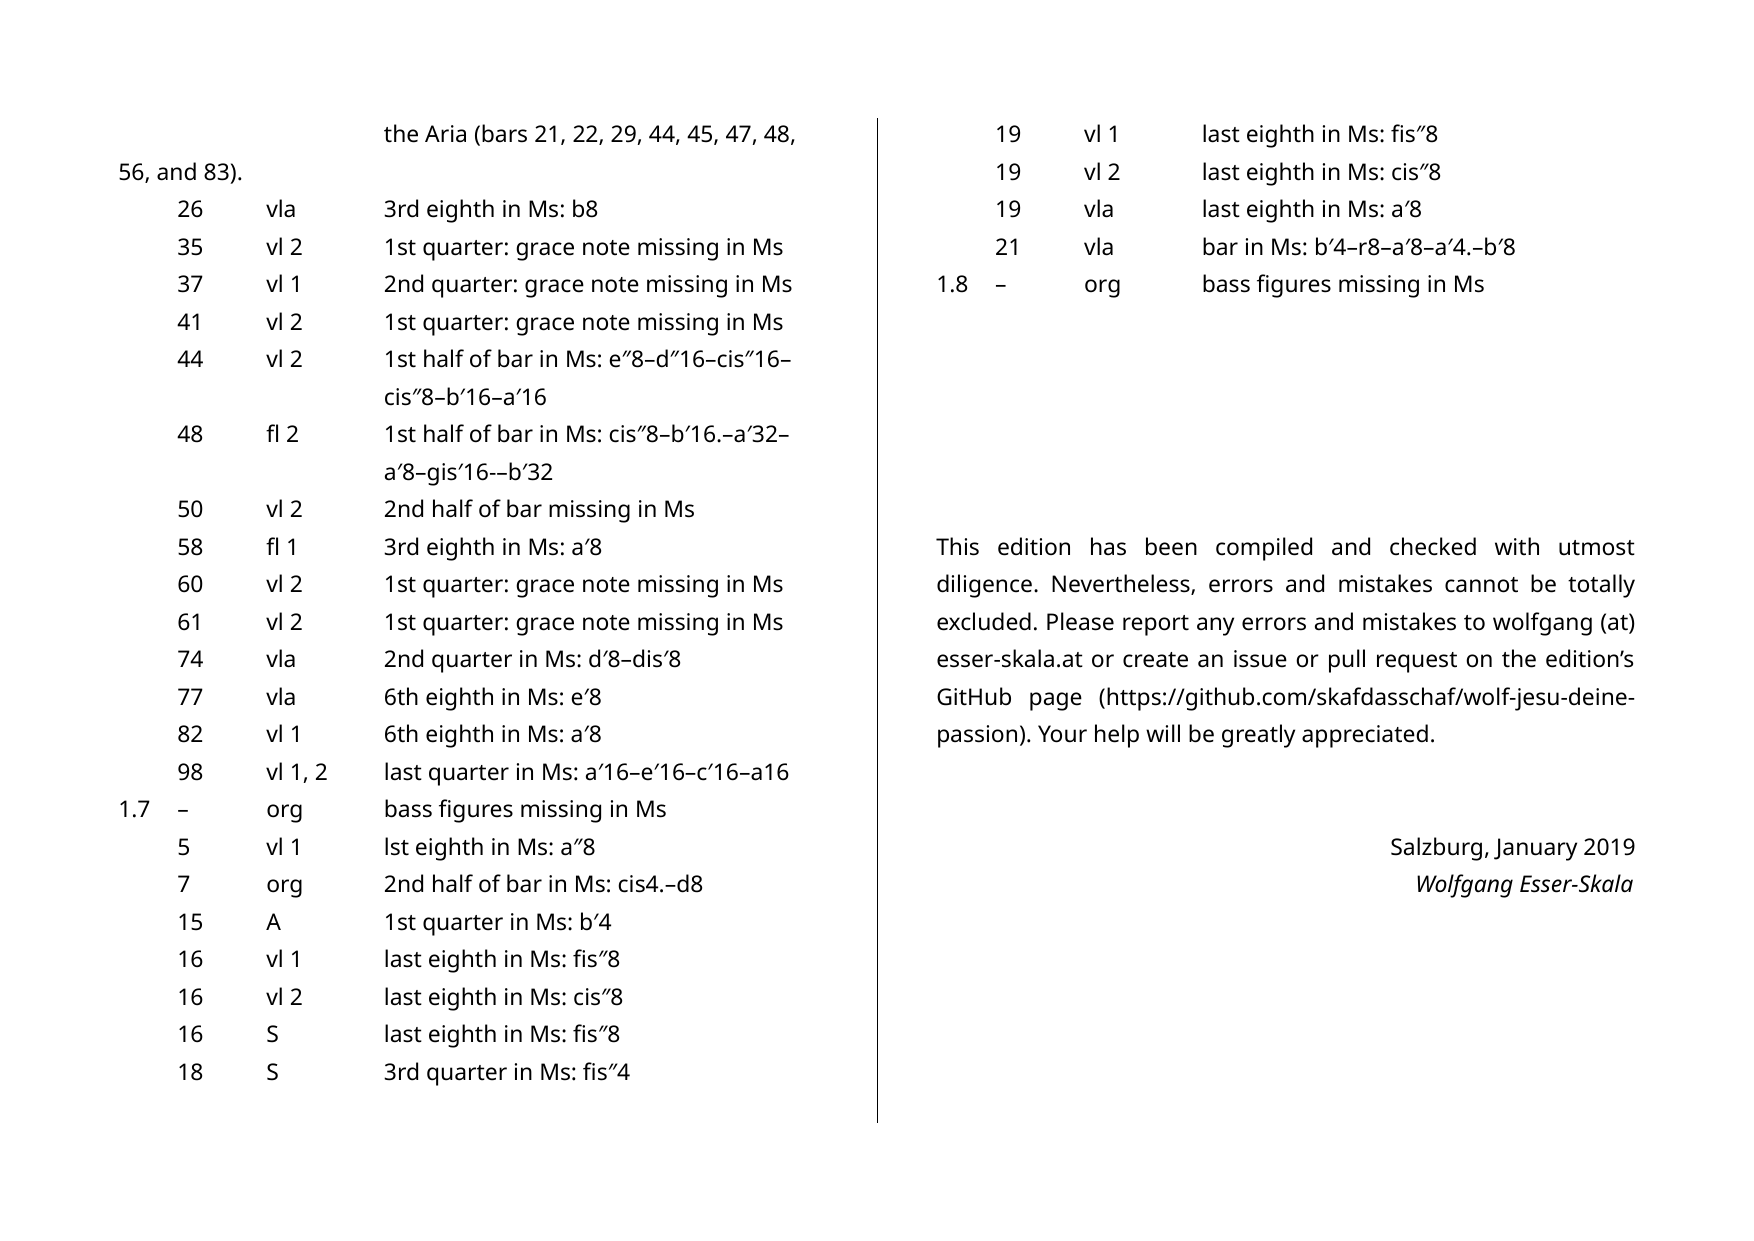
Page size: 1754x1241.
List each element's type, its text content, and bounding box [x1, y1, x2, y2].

text This edition has been compiled and checked with utmost diligence. Nevertheless, errors and mistakes cannot be totally excluded. Please report any errors and mistakes to wolfgang (at) esser-skala.at or create an issue or pull request on the edition’s GitHub page (https://github.com/skafdasschaf/wolf-jesu-deine-passion). Your help will be greatly appreciated. [936, 531, 1636, 749]
text Salzburg, January 2019 Wolfgang Esser-Skala [936, 831, 1636, 899]
text the Aria (bars 21, 22, 29, 44, 45, 47, 48, 56, and 83). 26 vla 3rd eighth in Ms: b8 35 vl 2 1st quarter: grace note missing in Ms 37 vl 1 2nd quarter: grace note missing in Ms 41 vl 2 1st quarter: grace note missing in Ms 44 vl 2 1st half of bar in Ms: e″8–d″16–cis″16– cis″8–b′16–a′16 48 fl 2 1st half of bar in Ms: cis″8–b′16.–a′32– a′8–gis′16-–b′32 50 vl 2 2nd half of bar missing in Ms 58 fl 1 3rd eighth in Ms: a′8 60 vl 2 1st quarter: grace note missing in Ms 61 vl 2 1st quarter: grace note missing in Ms 74 vla 2nd quarter in Ms: d′8–dis′8 77 vla 6th eighth in Ms: e′8 82 vl 1 6th eighth in Ms: a′8 98 vl 1, 2 last quarter in Ms: a′16–e′16–c′16–a16 1.7 – org bass figures missing in Ms 5 vl 1 lst eighth in Ms: a″8 7 org 2nd half of bar in Ms: cis4.–d8 15 A 1st quarter in Ms: b′4 16 vl 1 last eighth in Ms: fis″8 16 vl 2 last eighth in Ms: cis″8 16 S last eighth in Ms: fis″8 18 S 3rd quarter in Ms: fis″4 [118, 118, 818, 1087]
text 19 vl 1 last eighth in Ms: fis″8 19 vl 2 last eighth in Ms: cis″8 19 vla last eighth in Ms: a′8 21 vla bar in Ms: b′4–r8–a′8–a′4.–b′8 1.8 – org bass figures missing in Ms [936, 118, 1636, 524]
